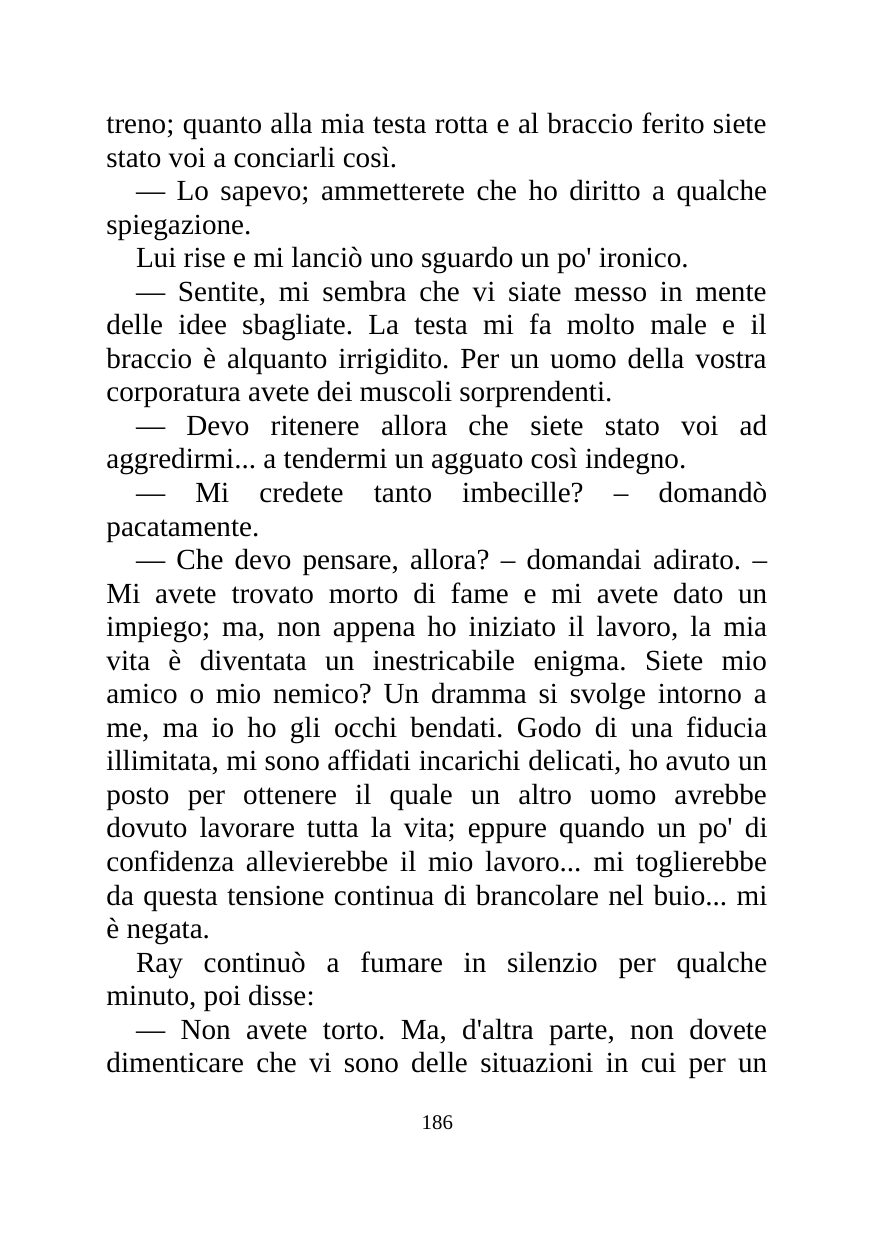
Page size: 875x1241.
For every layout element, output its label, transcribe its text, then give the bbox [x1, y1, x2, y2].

text — Sentite, mi sembra che vi siate messo in mente delle idee sbagliate. La testa mi fa molto male e il braccio è alquanto irrigidito. Per un uomo della vostra corporatura avete dei muscoli sorprendenti. [106, 274, 768, 408]
text Ray continuò a fumare in silenzio per qualche minuto, poi disse: [106, 945, 768, 1012]
text — Mi credete tanto imbecille? – domandò pacatamente. [106, 475, 768, 542]
text treno; quanto alla mia testa rotta e al braccio ferito siete stato voi a conciarli così. [106, 106, 768, 173]
text — Lo sapevo; ammetterete che ho diritto a qualche spiegazione. [106, 173, 768, 240]
text Lui rise e mi lanciò uno sguardo un po' ironico. [106, 240, 768, 274]
text — Non avete torto. Ma, d'altra parte, non dovete dimenticare che vi sono delle situazioni in cui per un [106, 1012, 768, 1079]
text — Devo ritenere allora che siete stato voi ad aggredirmi... a tendermi un agguato così indegno. [106, 408, 768, 475]
text — Che devo pensare, allora? – domandai adirato. – Mi avete trovato morto di fame e mi avete dato un impiego; ma, non appena ho iniziato il lavoro, la mia vita è diventata un inestricabile enigma. Siete mio amico o mio nemico? Un dramma si svolge intorno a me, ma io ho gli occhi bendati. Godo di una fiducia illimitata, mi sono affidati incarichi delicati, ho avuto un posto per ottenere il quale un altro uomo avrebbe dovuto lavorare tutta la vita; eppure quando un po' di confidenza allevierebbe il mio lavoro... mi toglierebbe da questa tensione continua di brancolare nel buio... mi è negata. [106, 542, 768, 945]
